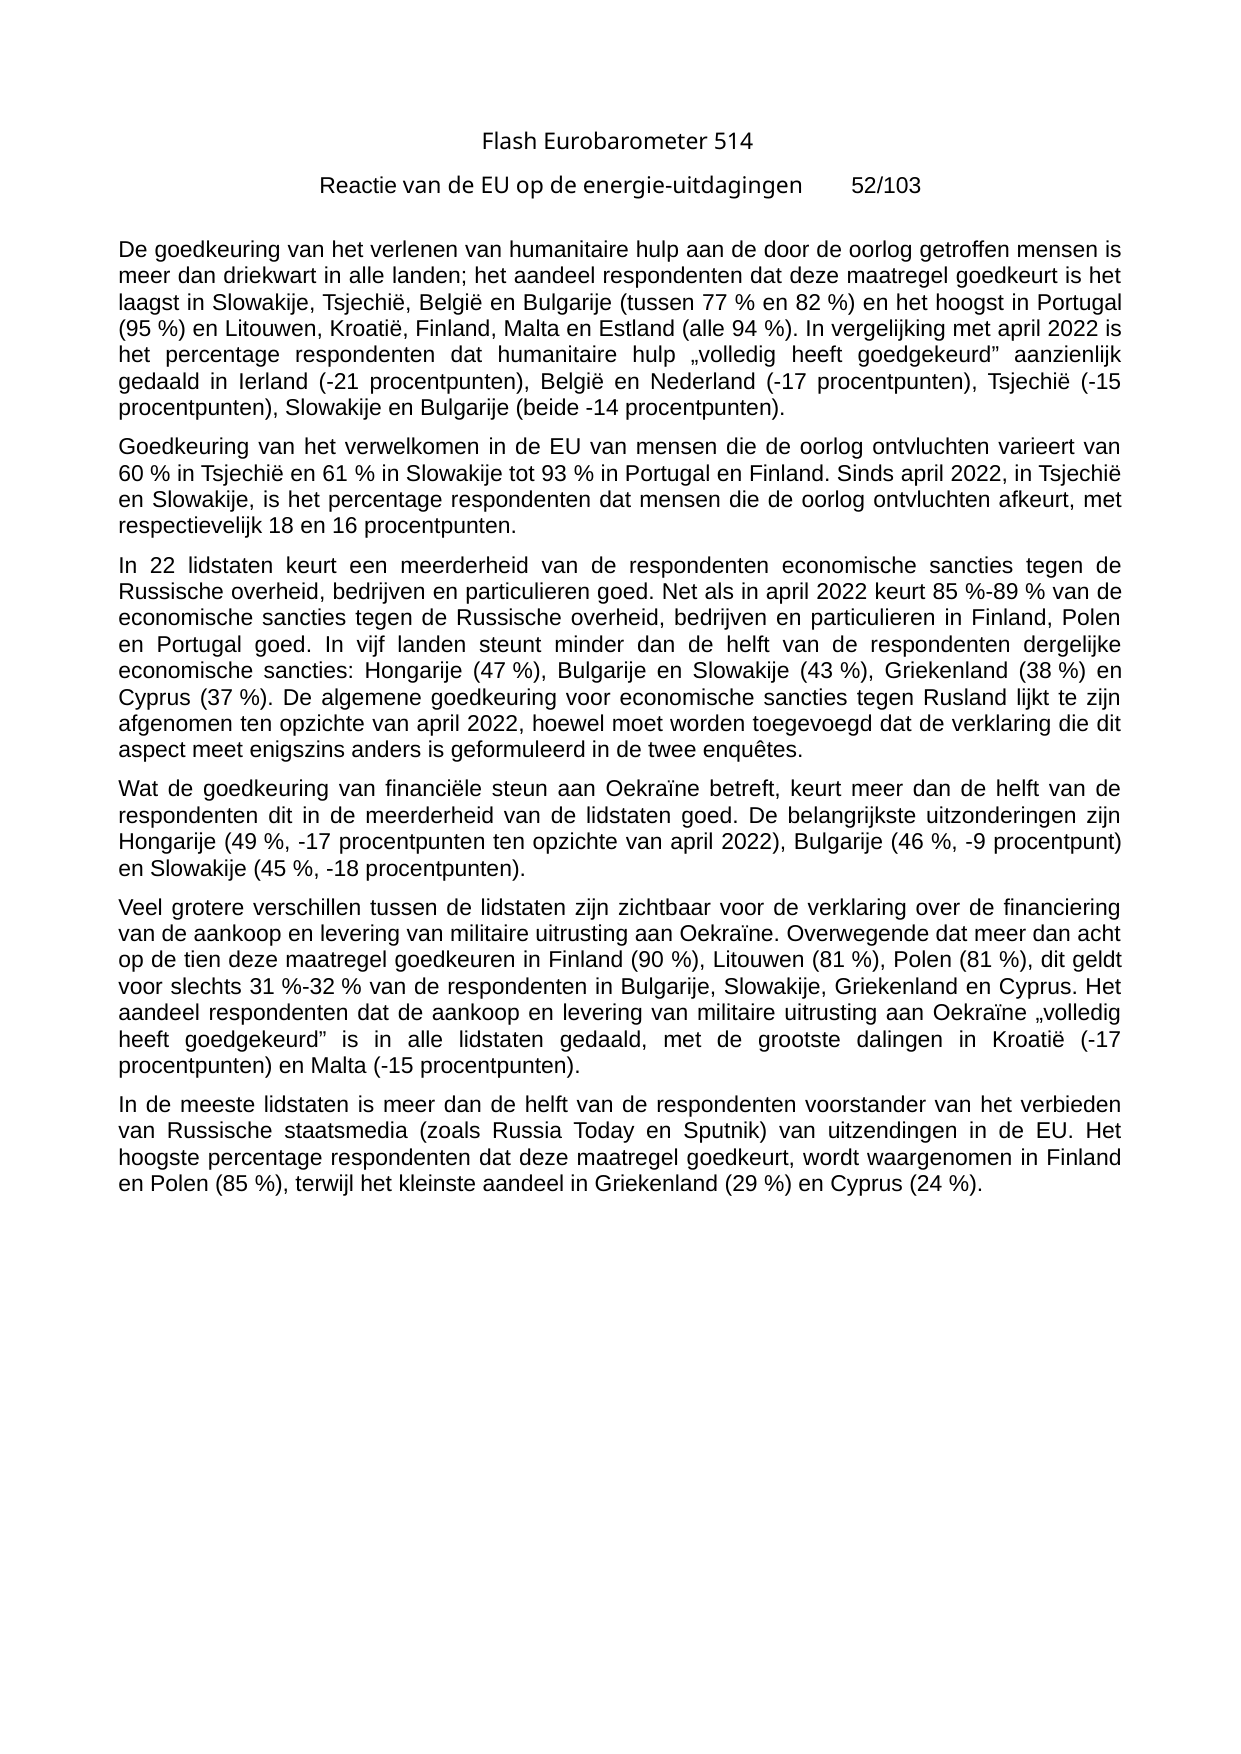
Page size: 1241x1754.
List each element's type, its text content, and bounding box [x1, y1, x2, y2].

text Goedkeuring van het verwelkomen in de EU van mensen die de oorlog ontvluchten varieert van 60 % in Tsjechië en 61 % in Slowakije tot 93 % in Portugal en Finland. Sinds april 2022, in Tsjechië en Slowakije, is het percentage respondenten dat mensen die de oorlog ontvluchten afkeurt, met respectievelijk 18 en 16 procentpunten. [118, 433, 1122, 539]
text Wat de goedkeuring van financiële steun aan Oekraïne betreft, keurt meer dan de helft van de respondenten dit in de meerderheid van de lidstaten goed. De belangrijkste uitzonderingen zijn Hongarije (49 %, -17 procentpunten ten opzichte van april 2022), Bulgarije (46 %, -9 procentpunt) en Slowakije (45 %, -18 procentpunten). [118, 775, 1122, 881]
text Veel grotere verschillen tussen de lidstaten zijn zichtbaar voor de verklaring over de financiering van de aankoop en levering van militaire uitrusting aan Oekraïne. Overwegende dat meer dan acht op de tien deze maatregel goedkeuren in Finland (90 %), Litouwen (81 %), Polen (81 %), dit geldt voor slechts 31 %-32 % van de respondenten in Bulgarije, Slowakije, Griekenland en Cyprus. Het aandeel respondenten dat de aankoop en levering van militaire uitrusting aan Oekraïne „volledig heeft goedgekeurd” is in alle lidstaten gedaald, met de grootste dalingen in Kroatië (-17 procentpunten) en Malta (-15 procentpunten). [118, 894, 1122, 1078]
text In de meeste lidstaten is meer dan de helft van de respondenten voorstander van het verbieden van Russische staatsmedia (zoals Russia Today en Sputnik) van uitzendingen in de EU. Het hoogste percentage respondenten dat deze maatregel goedkeurt, wordt waargenomen in Finland en Polen (85 %), terwijl het kleinste aandeel in Griekenland (29 %) en Cyprus (24 %). [118, 1091, 1122, 1197]
text De goedkeuring van het verlenen van humanitaire hulp aan de door de oorlog getroffen mensen is meer dan driekwart in alle landen; het aandeel respondenten dat deze maatregel goedkeurt is het laagst in Slowakije, Tsjechië, België en Bulgarije (tussen 77 % en 82 %) en het hoogst in Portugal (95 %) en Litouwen, Kroatië, Finland, Malta en Estland (alle 94 %). In vergelijking met april 2022 is het percentage respondenten dat humanitaire hulp „volledig heeft goedgekeurd” aanzienlijk gedaald in Ierland (-21 procentpunten), België en Nederland (-17 procentpunten), Tsjechië (-15 procentpunten), Slowakije en Bulgarije (beide -14 procentpunten). [118, 236, 1122, 420]
text In 22 lidstaten keurt een meerderheid van de respondenten economische sancties tegen de Russische overheid, bedrijven en particulieren goed. Net als in april 2022 keurt 85 %-89 % van de economische sancties tegen de Russische overheid, bedrijven en particulieren in Finland, Polen en Portugal goed. In vijf landen steunt minder dan de helft van de respondenten dergelijke economische sancties: Hongarije (47 %), Bulgarije en Slowakije (43 %), Griekenland (38 %) en Cyprus (37 %). De algemene goedkeuring voor economische sancties tegen Rusland lijkt te zijn afgenomen ten opzichte van april 2022, hoewel moet worden toegevoegd dat de verklaring die dit aspect meet enigszins anders is geformuleerd in de twee enquêtes. [118, 552, 1122, 762]
